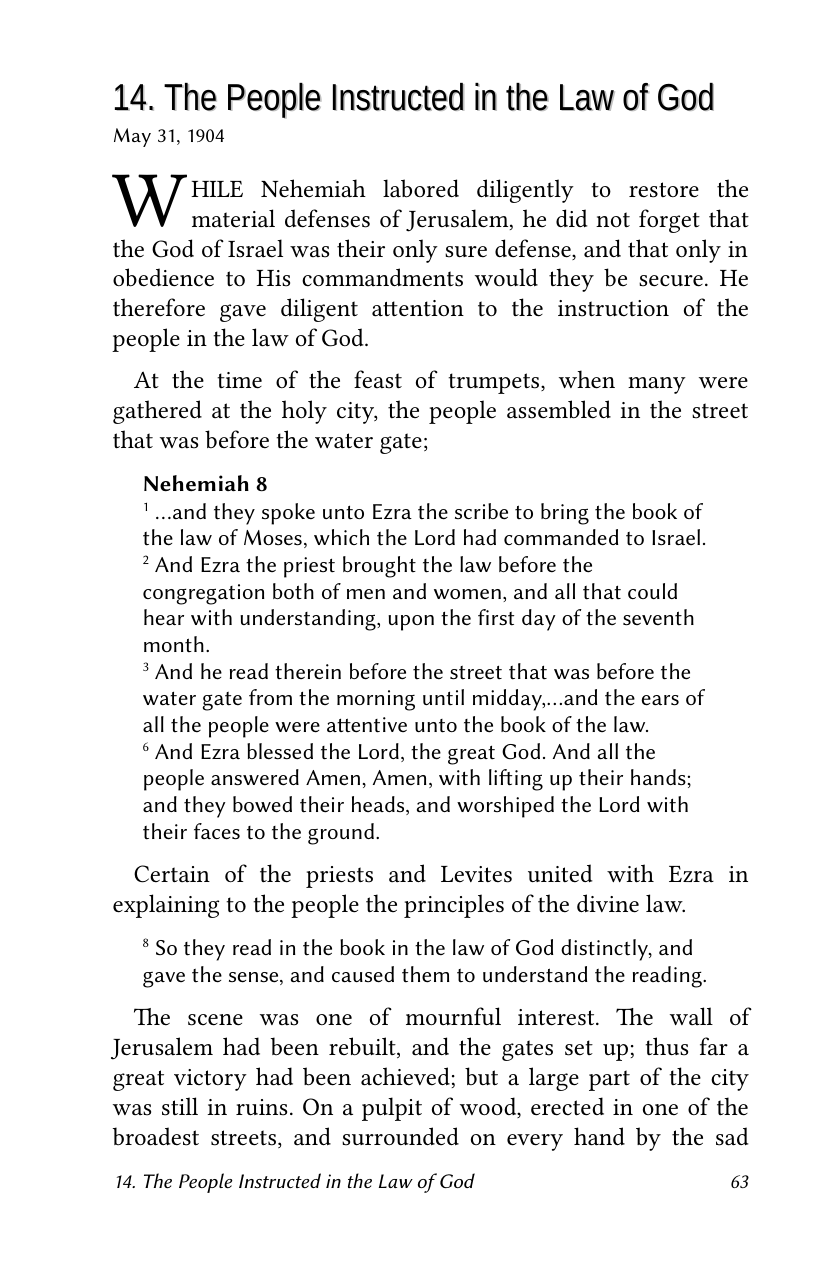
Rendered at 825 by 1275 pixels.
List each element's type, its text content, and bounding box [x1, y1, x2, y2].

title The People Instructed in the Law of God [112, 75, 750, 118]
text Certain of the priests and Levites united with Ezra in explaining to the people the principles of the divine law. [112, 860, 750, 919]
text 1 ...and they spoke unto Ezra the scribe to bring the book of the law of Moses, which the Lord had commanded to Israel. [142, 498, 720, 551]
text The scene was one of mournful interest. The wall of Jerusalem had been rebuilt, and the gates set up; thus far a great victory had been achieved; but a large part of the city was still in ruins. On a pulpit of wood, erected in one of the broadest streets, and surrounded on every hand by the sad [112, 1003, 750, 1151]
text 6 And Ezra blessed the Lord, the great God. And all the people answered Amen, Amen, with lifting up their hands; and they bowed their heads, and worshiped the Lord with their faces to the ground. [142, 738, 720, 845]
text At the time of the feast of trumpets, when many were gathered at the holy city, the people assembled in the street that was before the water gate; [112, 366, 750, 454]
text 3 And he read therein before the street that was before the water gate from the morning until midday,...and the ears of all the people were attentive unto the book of the law. [142, 658, 720, 738]
text May 31, 1904 [112, 124, 750, 148]
text Nehemiah 8 [142, 471, 750, 497]
text WHILE Nehemiah labored diligently to restore the material defenses of Jerusalem, he did not forget that the God of Israel was their only sure defense, and that only in obedience to His commandments would they be secure. He therefore gave diligent attention to the instruction of the people in the law of God. [112, 175, 750, 353]
text 2 And Ezra the priest brought the law before the congregation both of men and women, and all that could hear with understanding, upon the first day of the seventh month. [142, 552, 720, 658]
text 8 So they read in the book in the law of God distinctly, and gave the sense, and caused them to understand the reading. [142, 935, 720, 988]
